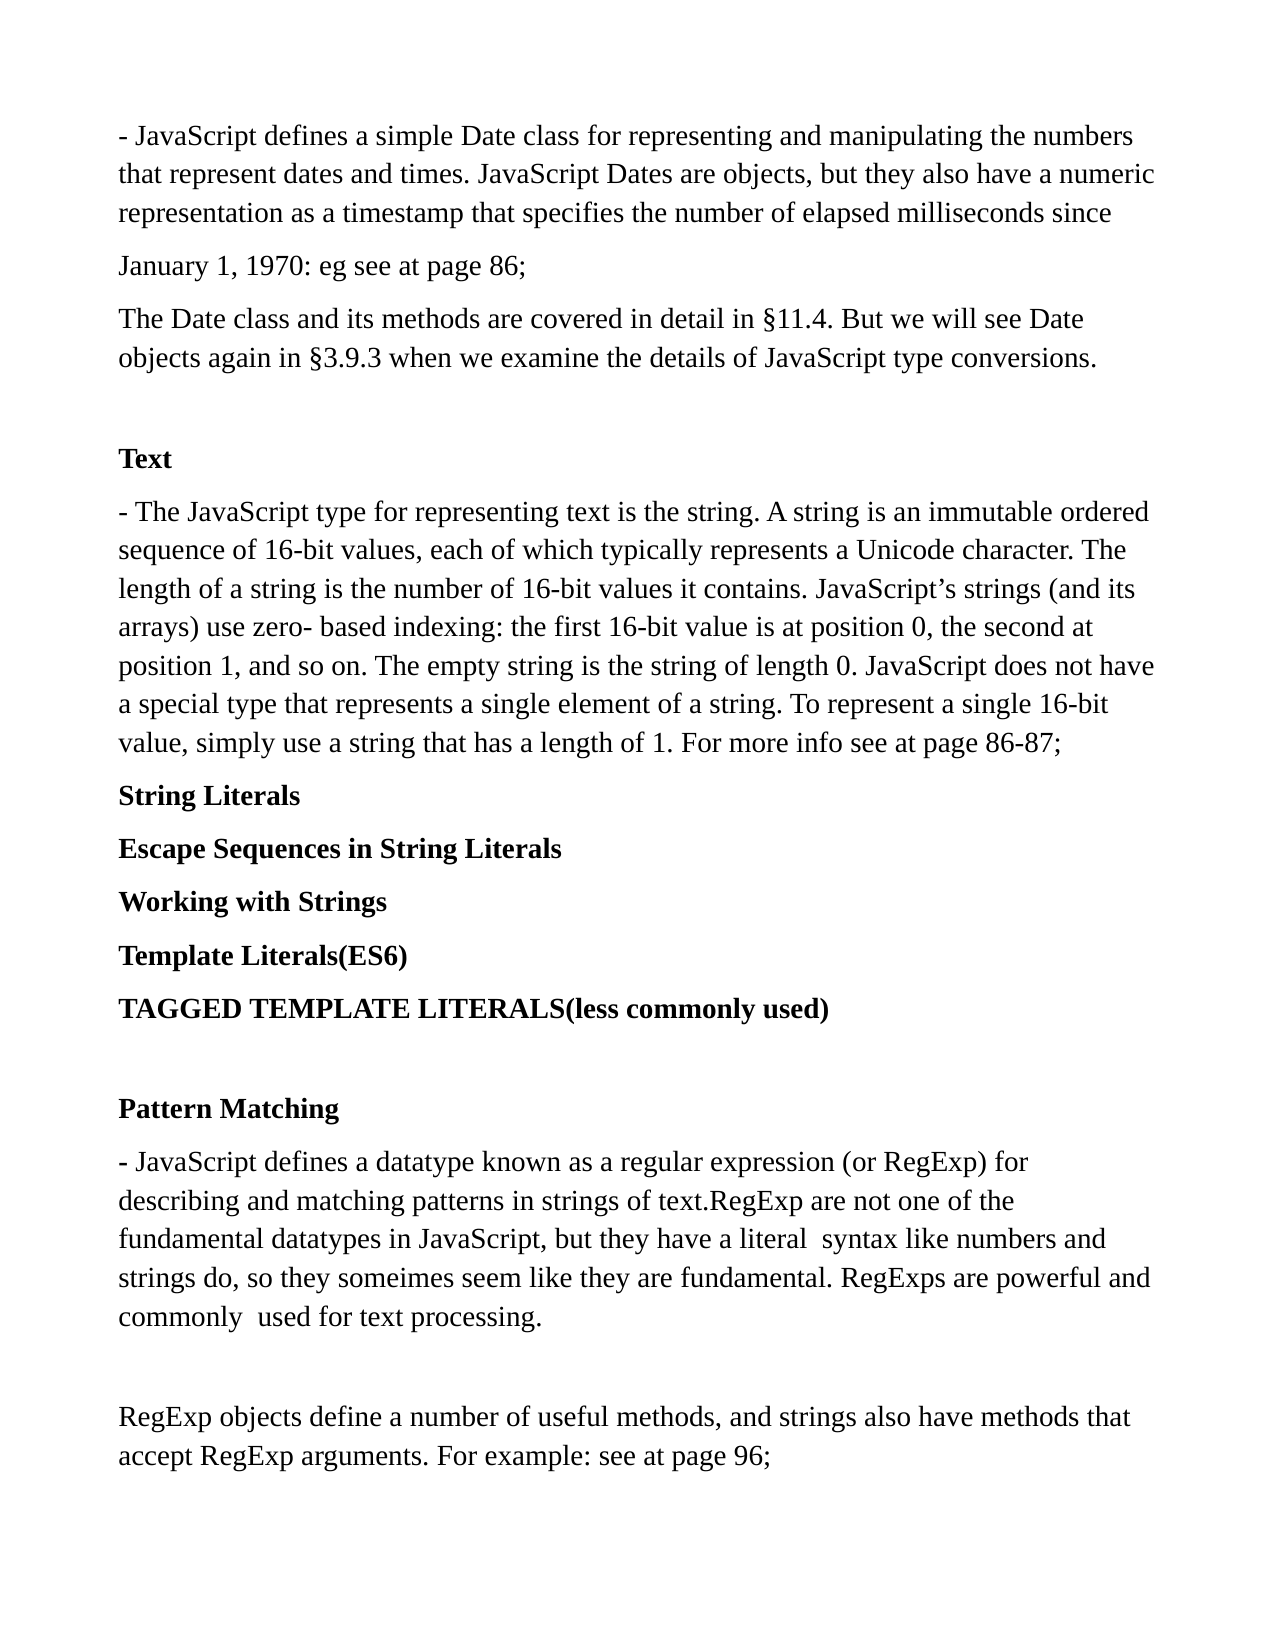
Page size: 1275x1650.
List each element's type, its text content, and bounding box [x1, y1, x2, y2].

text The Date class and its methods are covered in detail in §11.4. But we will see Date objects again in §3.9.3 when we examine the details of JavaScript type conversions. [118, 301, 1157, 373]
text Working with Strings [118, 884, 1157, 918]
text TAGGED TEMPLATE LITERALS(less commonly used) [118, 991, 1157, 1024]
text Pattern Matching [118, 1091, 1157, 1125]
text Text [118, 441, 1157, 474]
text RegExp objects define a number of useful methods, and strings also have methods that accept RegExp arguments. For example: see at page 96; [118, 1399, 1157, 1472]
text Escape Sequences in String Literals [118, 831, 1157, 865]
text January 1, 1970: eg see at page 86; [118, 248, 1157, 282]
text - The JavaScript type for representing text is the string. A string is an immutable ordered sequence of 16-bit values, each of which typically represents a Unicode character. The length of a string is the number of 16-bit values it contains. JavaScript’s strings (and its arrays) use zero- based indexing: the first 16-bit value is at position 0, the second at position 1, and so on. The empty string is the string of length 0. JavaScript does not have a special type that represents a single element of a string. To represent a single 16-bit value, simply use a string that has a length of 1. For more info see at page 86-87; [118, 494, 1157, 759]
text Template Literals(ES6) [118, 938, 1157, 971]
text String Literals [118, 778, 1157, 812]
text - JavaScript defines a simple Date class for representing and manipulating the numbers that represent dates and times. JavaScript Dates are objects, but they also have a numeric representation as a timestamp that specifies the number of elapsed milliseconds since [118, 118, 1157, 229]
text - JavaScript defines a datatype known as a regular expression (or RegExp) for describing and matching patterns in strings of text.RegExp are not one of the fundamental datatypes in JavaScript, but they have a literal syntax like numbers and strings do, so they someimes seem like they are fundamental. RegExps are powerful and commonly used for text processing. [118, 1144, 1157, 1332]
